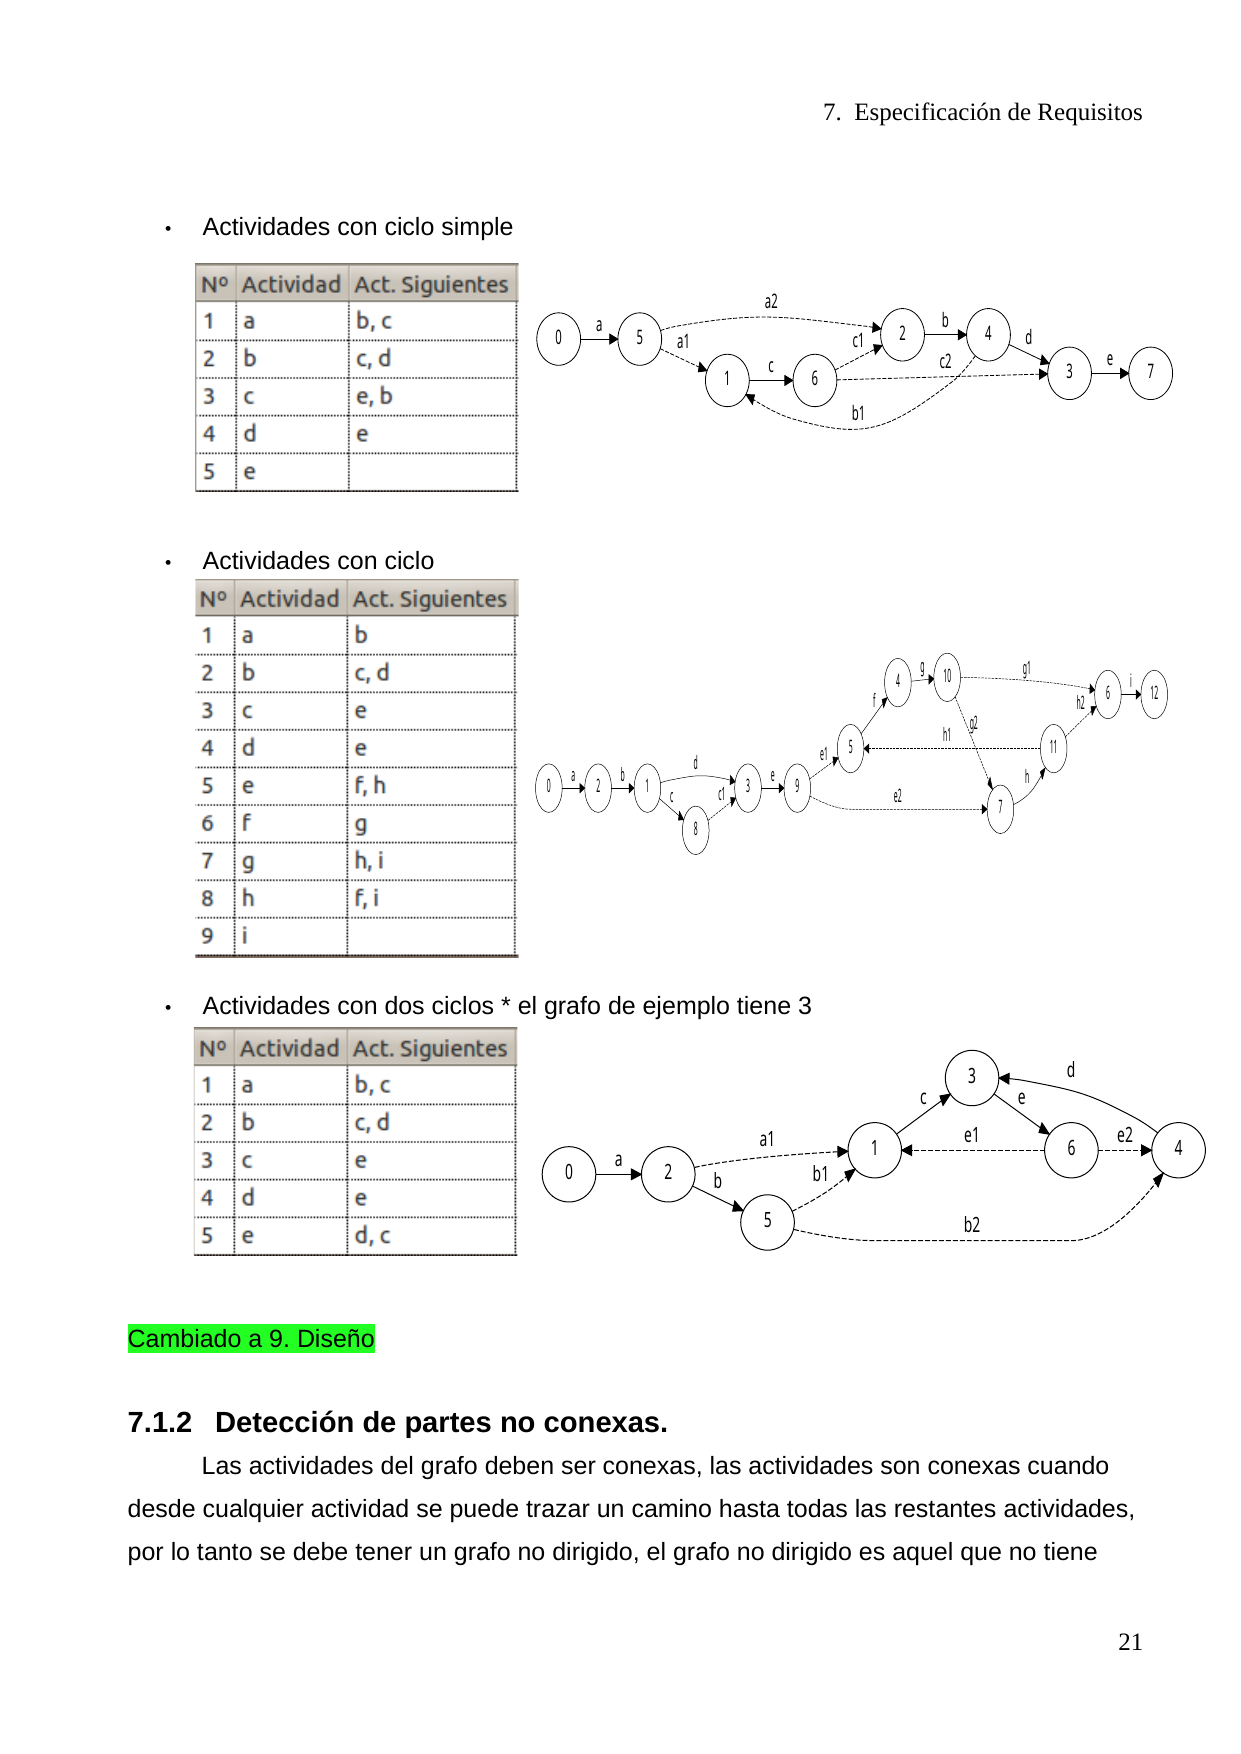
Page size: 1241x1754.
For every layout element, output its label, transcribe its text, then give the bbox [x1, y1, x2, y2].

text Las actividades del grafo deben ser conexas, las actividades son conexas cuando desde cualquier actividad se puede trazar un camino hasta todas las restantes actividades, por lo tanto se debe tener un grafo no dirigido, el grafo no dirigido es aquel que no tiene [127, 1451, 1143, 1566]
picture [195, 579, 519, 958]
picture [193, 1027, 518, 1256]
text Cambiado a 9. Diseño [127, 1324, 1143, 1353]
picture [195, 263, 519, 492]
list Actividades con ciclo [165, 546, 1143, 574]
subtitle Detección de partes no conexas. [127, 1405, 1143, 1438]
list Actividades con dos ciclos * el grafo de ejemplo tiene 3 [165, 991, 1143, 1019]
list Actividades con ciclo simple [165, 212, 1143, 241]
